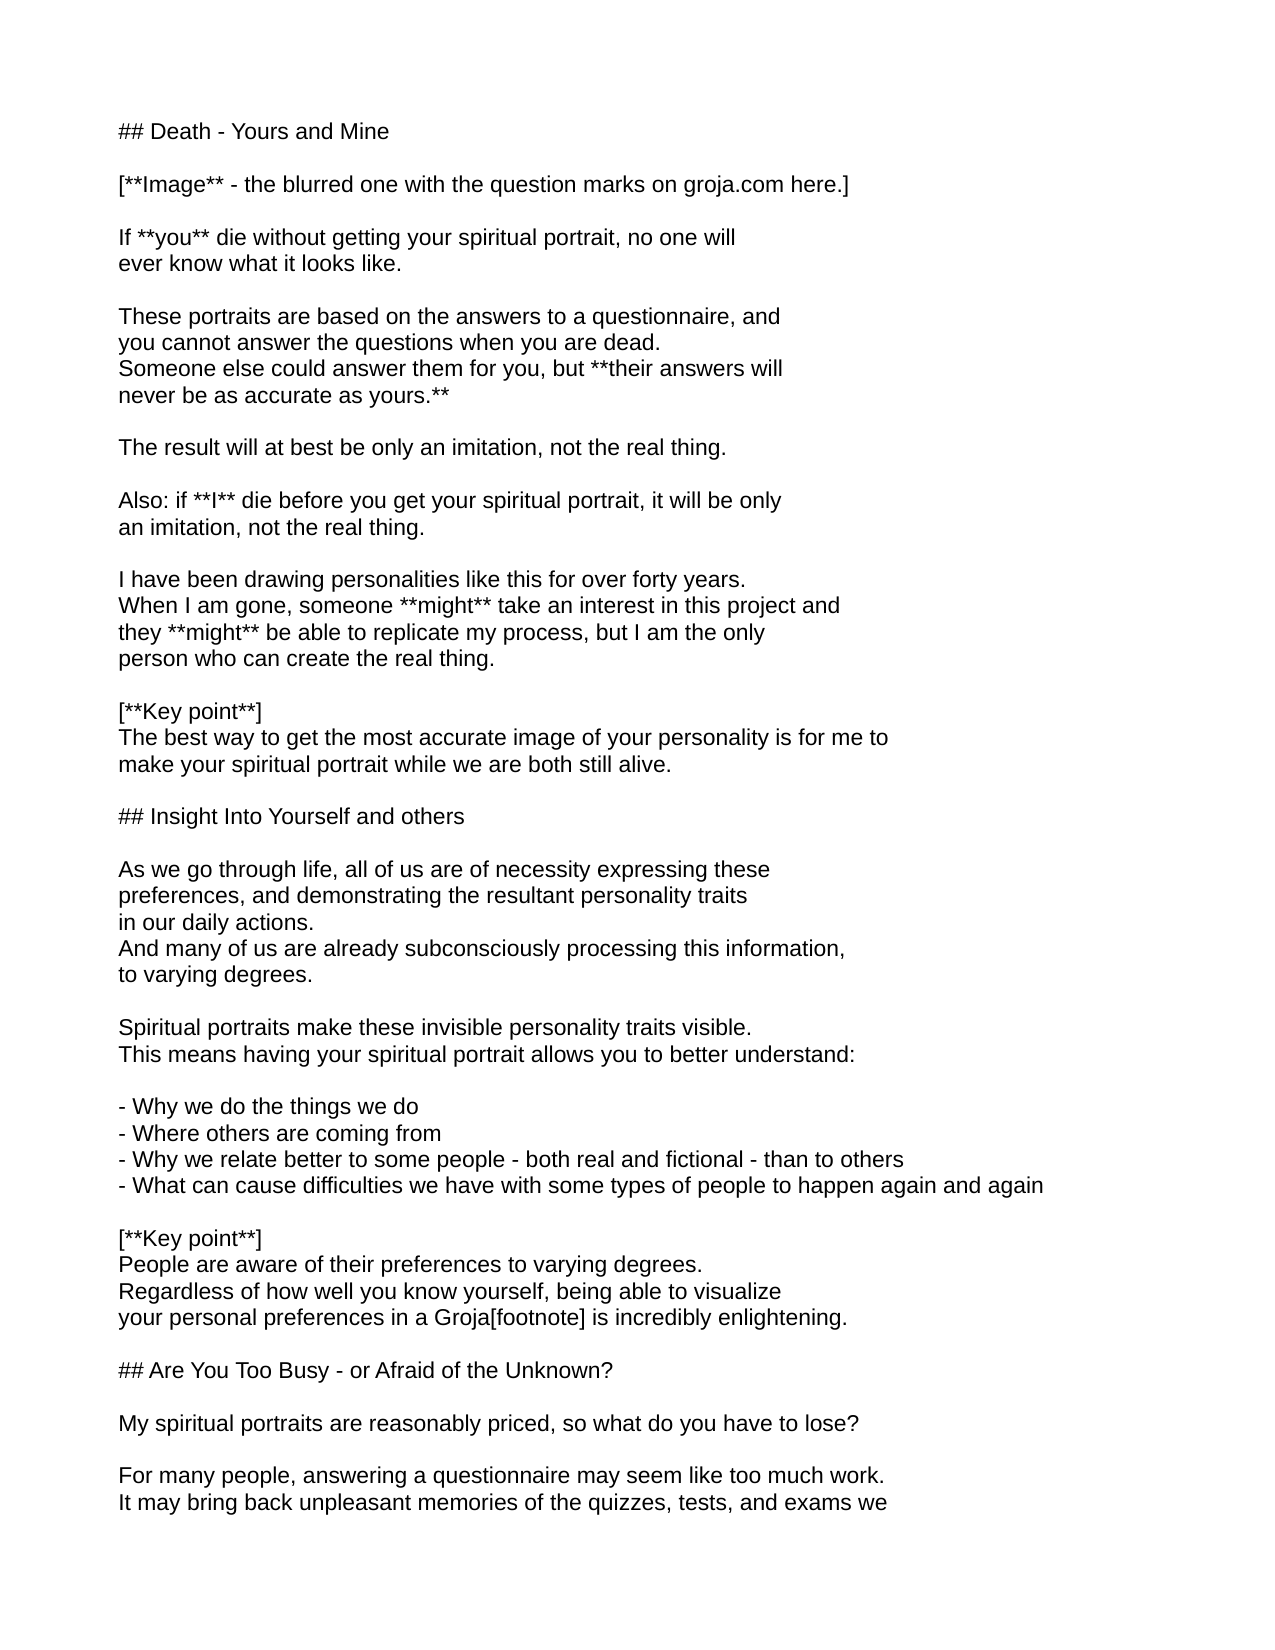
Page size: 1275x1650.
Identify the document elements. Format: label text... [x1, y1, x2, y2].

text [**Key point**] [118, 698, 1157, 724]
text Spiritual portraits make these invisible personality traits visible. [118, 1014, 1157, 1041]
text never be as accurate as yours.** [118, 382, 1157, 408]
text person who can create the real thing. [118, 645, 1157, 672]
text make your spiritual portrait while we are both still alive. [118, 751, 1157, 777]
text ## Are You Too Busy - or Afraid of the Unknown? [118, 1357, 1157, 1383]
text The result will at best be only an imitation, not the real thing. [118, 434, 1157, 461]
text My spiritual portraits are reasonably priced, so what do you have to lose? [118, 1409, 1157, 1436]
text to varying degrees. [118, 961, 1157, 988]
text This means having your spiritual portrait allows you to better understand: [118, 1041, 1157, 1067]
text they **might** be able to replicate my process, but I am the only [118, 619, 1157, 645]
text As we go through life, all of us are of necessity expressing these [118, 856, 1157, 882]
text - What can cause difficulties we have with some types of people to happen again and again [118, 1172, 1157, 1199]
text These portraits are based on the answers to a questionnaire, and [118, 303, 1157, 329]
text When I am gone, someone **might** take an interest in this project and [118, 592, 1157, 619]
text For many people, answering a questionnaire may seem like too much work. [118, 1462, 1157, 1488]
text ever know what it looks like. [118, 250, 1157, 276]
text People are aware of their preferences to varying degrees. [118, 1251, 1157, 1278]
text in our daily actions. [118, 909, 1157, 935]
text an imitation, not the real thing. [118, 513, 1157, 540]
text The best way to get the most accurate image of your personality is for me to [118, 724, 1157, 751]
text - Where others are coming from [118, 1119, 1157, 1146]
text [**Key point**] [118, 1225, 1157, 1251]
text preferences, and demonstrating the resultant personality traits [118, 882, 1157, 909]
text ## Insight Into Yourself and others [118, 803, 1157, 830]
text - Why we relate better to some people - both real and fictional - than to others [118, 1146, 1157, 1172]
text ## Death - Yours and Mine [118, 118, 1157, 144]
text your personal preferences in a Groja[footnote] is incredibly enlightening. [118, 1304, 1157, 1330]
text - Why we do the things we do [118, 1093, 1157, 1119]
text [**Image** - the blurred one with the question marks on groja.com here.] [118, 171, 1157, 197]
text If **you** die without getting your spiritual portrait, no one will [118, 223, 1157, 250]
text Regardless of how well you know yourself, being able to visualize [118, 1278, 1157, 1304]
text And many of us are already subconsciously processing this information, [118, 935, 1157, 961]
text Someone else could answer them for you, but **their answers will [118, 355, 1157, 382]
text It may bring back unpleasant memories of the quizzes, tests, and exams we [118, 1488, 1157, 1515]
text I have been drawing personalities like this for over forty years. [118, 566, 1157, 592]
text Also: if **I** die before you get your spiritual portrait, it will be only [118, 487, 1157, 513]
text you cannot answer the questions when you are dead. [118, 329, 1157, 355]
